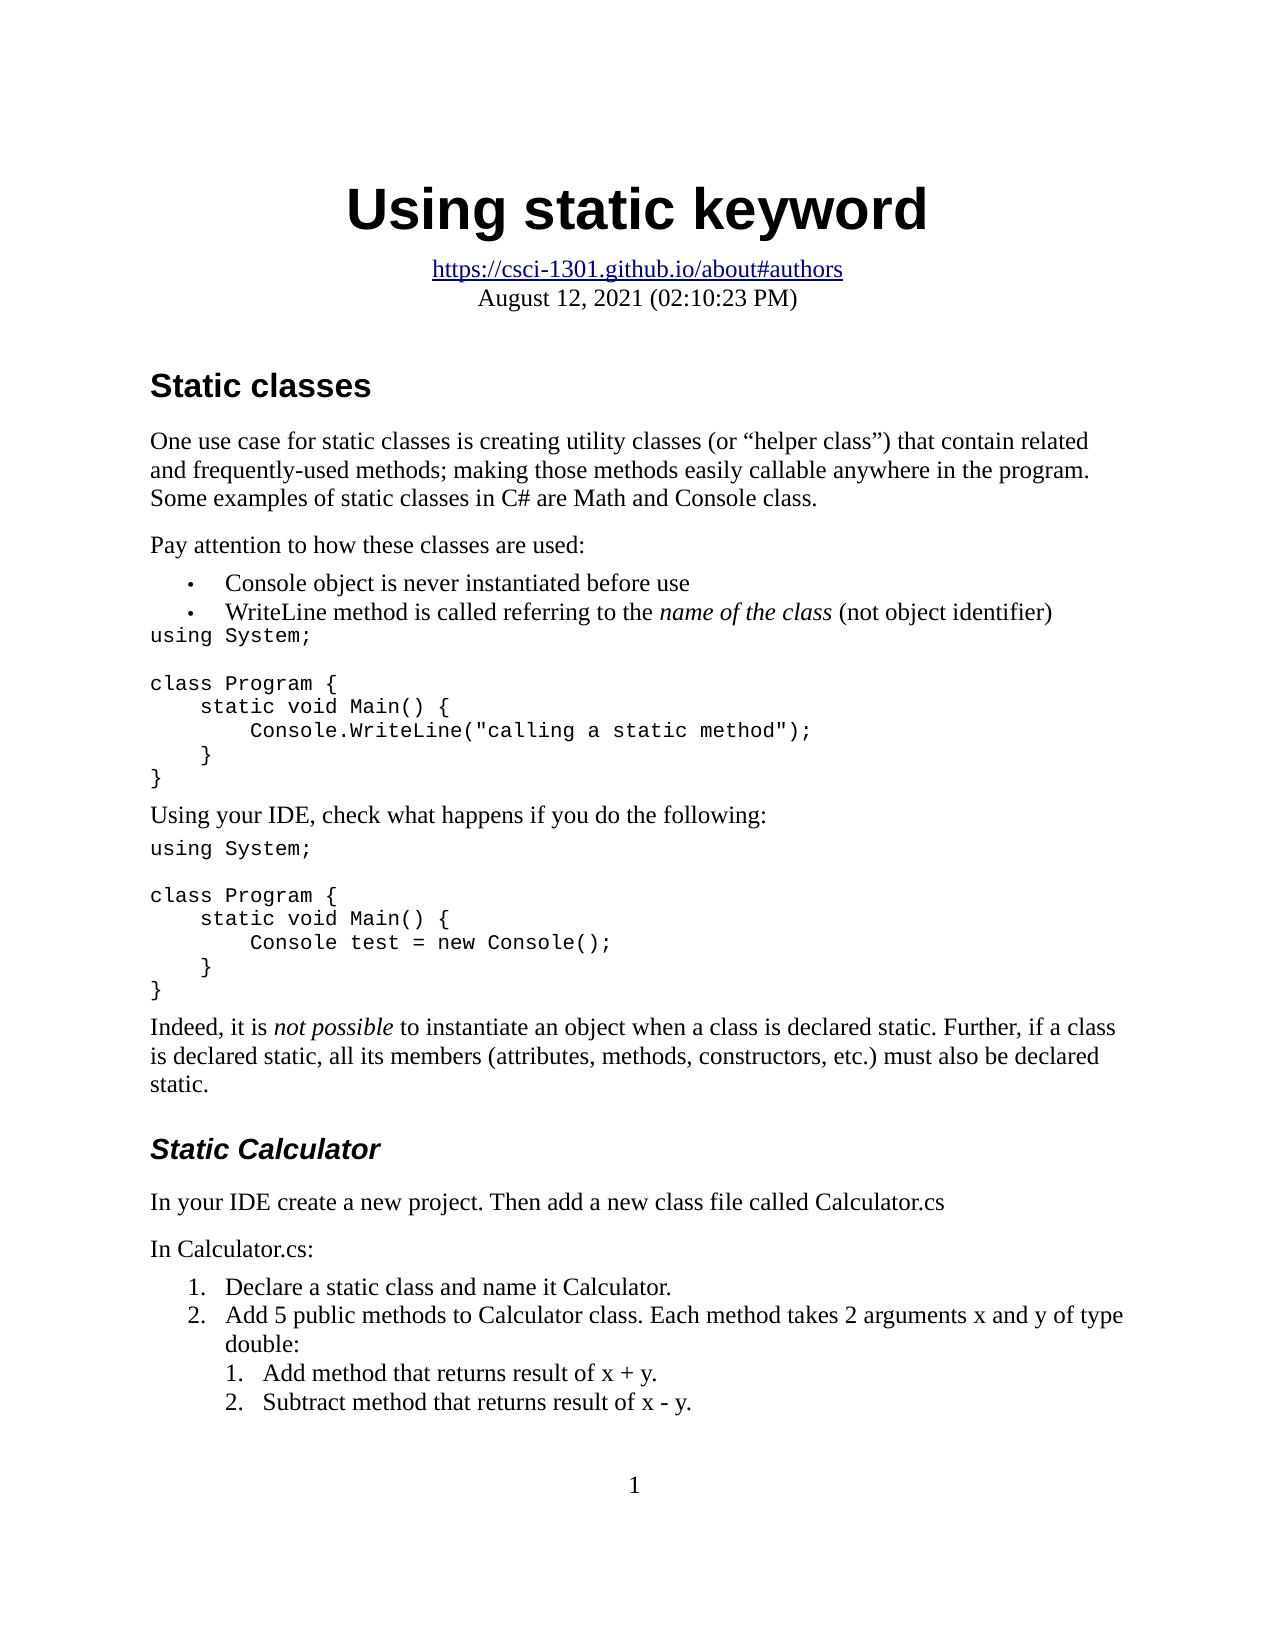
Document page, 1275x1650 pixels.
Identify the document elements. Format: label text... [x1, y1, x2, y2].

text } [150, 743, 1125, 767]
text using System; [150, 837, 1125, 861]
text In Calculator.cs: [150, 1234, 1125, 1263]
text using System; [150, 625, 1125, 649]
text class Program { [150, 673, 1125, 696]
list Declare a static class and name it Calculator. [187, 1272, 1125, 1300]
subtitle Static Calculator [150, 1132, 1125, 1166]
text static void Main() { [150, 908, 1125, 932]
text Indeed, it is not possible to instantiate an object when a class is declared static. Further, if a class is declared static, all its members (attributes, methods, constructors, etc.) must also be declared static. [150, 1012, 1125, 1098]
list Subtract method that returns result of x - y. [225, 1387, 1125, 1415]
list Add method that returns result of x + y. [225, 1358, 1125, 1387]
text } [150, 979, 1125, 1003]
text } [150, 767, 1125, 791]
text August 12, 2021 (02:10:23 PM) [150, 283, 1125, 312]
text Pay attention to how these classes are used: [150, 530, 1125, 559]
text Using your IDE, check what happens if you do the following: [150, 800, 1125, 828]
text One use case for static classes is creating utility classes (or “helper class”) that contain related and frequently-used methods; making those methods easily callable anywhere in the program. Some examples of static classes in C# are Math and Console class. [150, 426, 1125, 512]
list Add 5 public methods to Calculator class. Each method takes 2 arguments x and y of type double: [187, 1300, 1125, 1358]
text In your IDE create a new project. Then add a new class file called Calculator.cs [150, 1187, 1125, 1216]
title Using static keyword [150, 175, 1125, 242]
list WriteLine method is called referring to the name of the class (not object identifier) [187, 597, 1125, 625]
list Console object is never instantiated before use [187, 568, 1125, 597]
text https://csci-1301.github.io/about#authors [150, 254, 1125, 283]
text class Program { [150, 885, 1125, 908]
text } [150, 956, 1125, 979]
text static void Main() { [150, 696, 1125, 720]
text Console.WriteLine("calling a static method"); [150, 720, 1125, 743]
text Console test = new Console(); [150, 932, 1125, 956]
subtitle Static classes [150, 366, 1125, 404]
